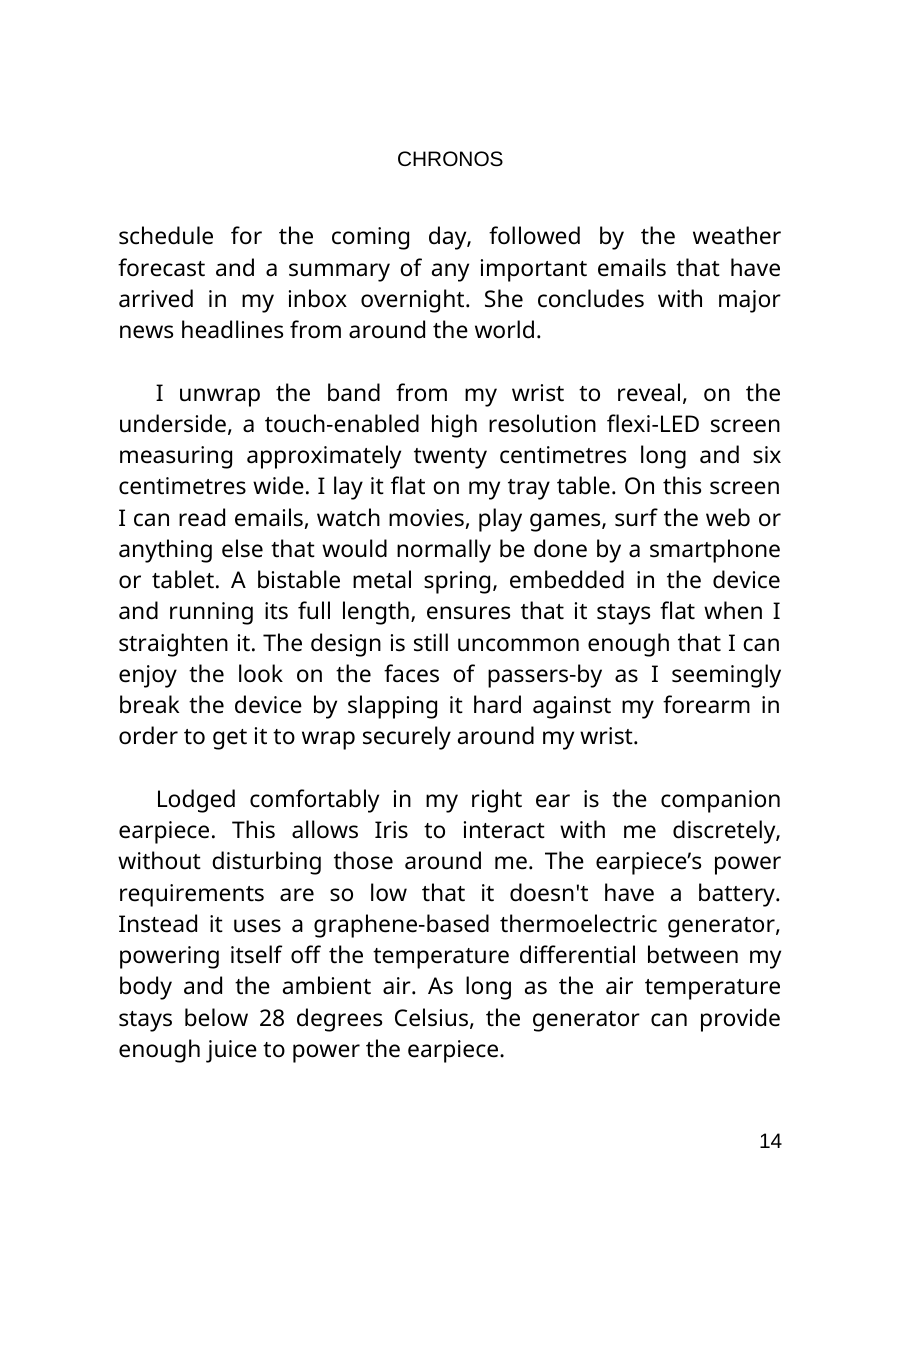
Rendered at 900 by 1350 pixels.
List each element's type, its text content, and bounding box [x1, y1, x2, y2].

text I unwrap the band from my wrist to reveal, on the underside, a touch-enabled high resolution flexi-LED screen measuring approximately twenty centimetres long and six centimetres wide. I lay it flat on my tray table. On this screen I can read emails, watch movies, play games, surf the web or anything else that would normally be done by a smartphone or tablet. A bistable metal spring, embedded in the device and running its full length, ensures that it stays flat when I straighten it. The design is still uncommon enough that I can enjoy the look on the faces of passers-by as I seemingly break the device by slapping it hard against my forearm in order to get it to wrap securely around my wrist. [118, 376, 782, 751]
text Lodged comfortably in my right ear is the companion earpiece. This allows Iris to interact with me discretely, without disturbing those around me. The earpiece’s power requirements are so low that it doesn't have a battery. Instead it uses a graphene-based thermoelectric generator, powering itself off the temperature differential between my body and the ambient air. As long as the air temperature stays below 28 degrees Celsius, the generator can provide enough juice to power the earpiece. [118, 783, 782, 1064]
text schedule for the coming day, followed by the weather forecast and a summary of any important emails that have arrived in my inbox overnight. She concludes with major news headlines from around the world. [118, 220, 782, 345]
